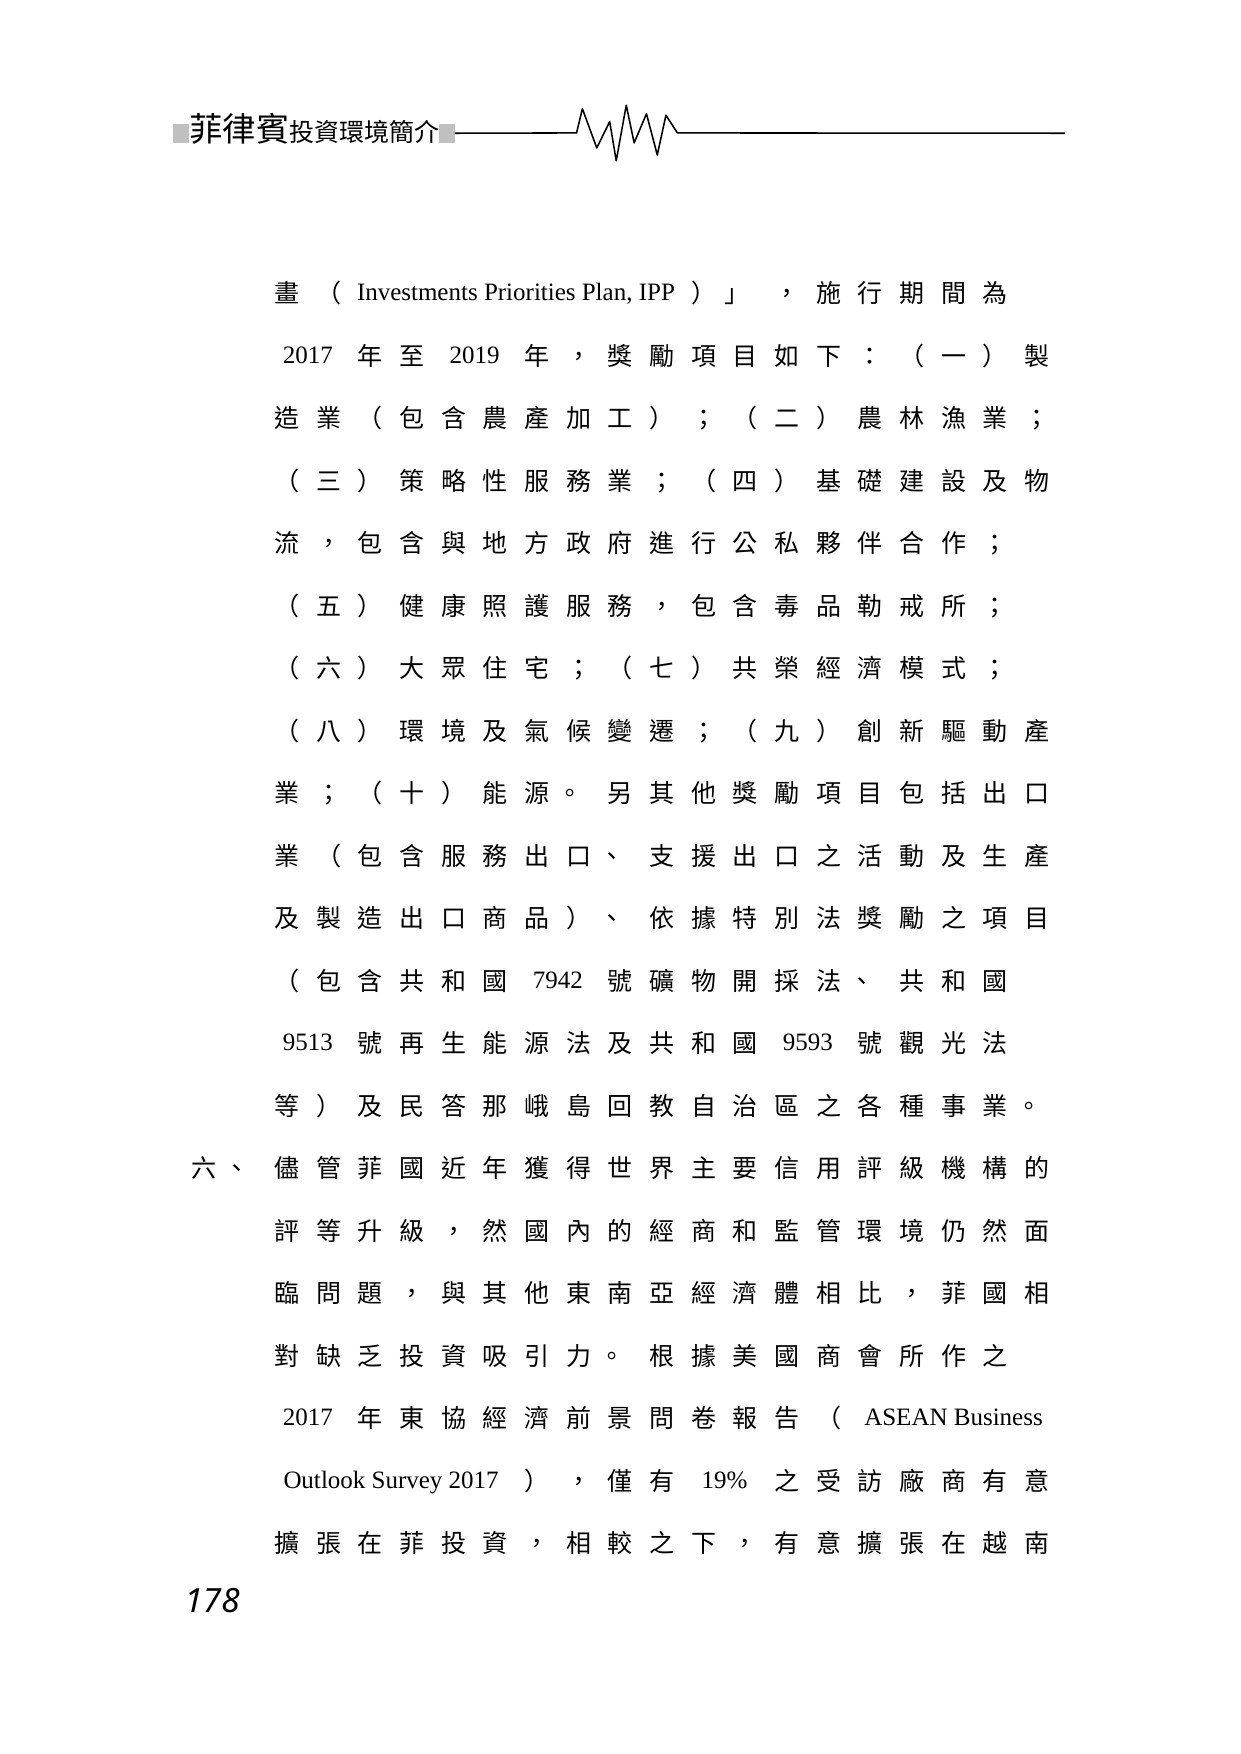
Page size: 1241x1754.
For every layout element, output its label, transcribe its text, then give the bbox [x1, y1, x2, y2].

text 六、儘管菲國近年獲得世界主要信用評級機構的評等升級，然國內的經商和監管環境仍然面臨問題，與其他東南亞經濟體相比，菲國相對缺乏投資吸引力。根據美國商會所作之2017年東協經濟前景問卷報告（ASEAN Business Outlook Survey 2017），僅有19%之受訪廠商有意擴張在菲投資，相較之下，有意擴張在越南 [183, 1125, 1058, 1563]
text 畫（Investments Priorities Plan, IPP）」，施行期間為2017年至2019年，獎勵項目如下：（一）製造業（包含農產加工）；（二）農林漁業；（三）策略性服務業；（四）基礎建設及物流，包含與地方政府進行公私夥伴合作；（五）健康照護服務，包含毒品勒戒所；（六）大眾住宅；（七）共榮經濟模式；（八）環境及氣候變遷；（九）創新驅動產業；（十）能源。另其他獎勵項目包括出口業（包含服務出口、支援出口之活動及生產及製造出口商品）、依據特別法獎勵之項目（包含共和國7942號礦物開採法、共和國9513號再生能源法及共和國9593號觀光法等）及民答那峨島回教自治區之各種事業。 [183, 250, 1058, 1125]
